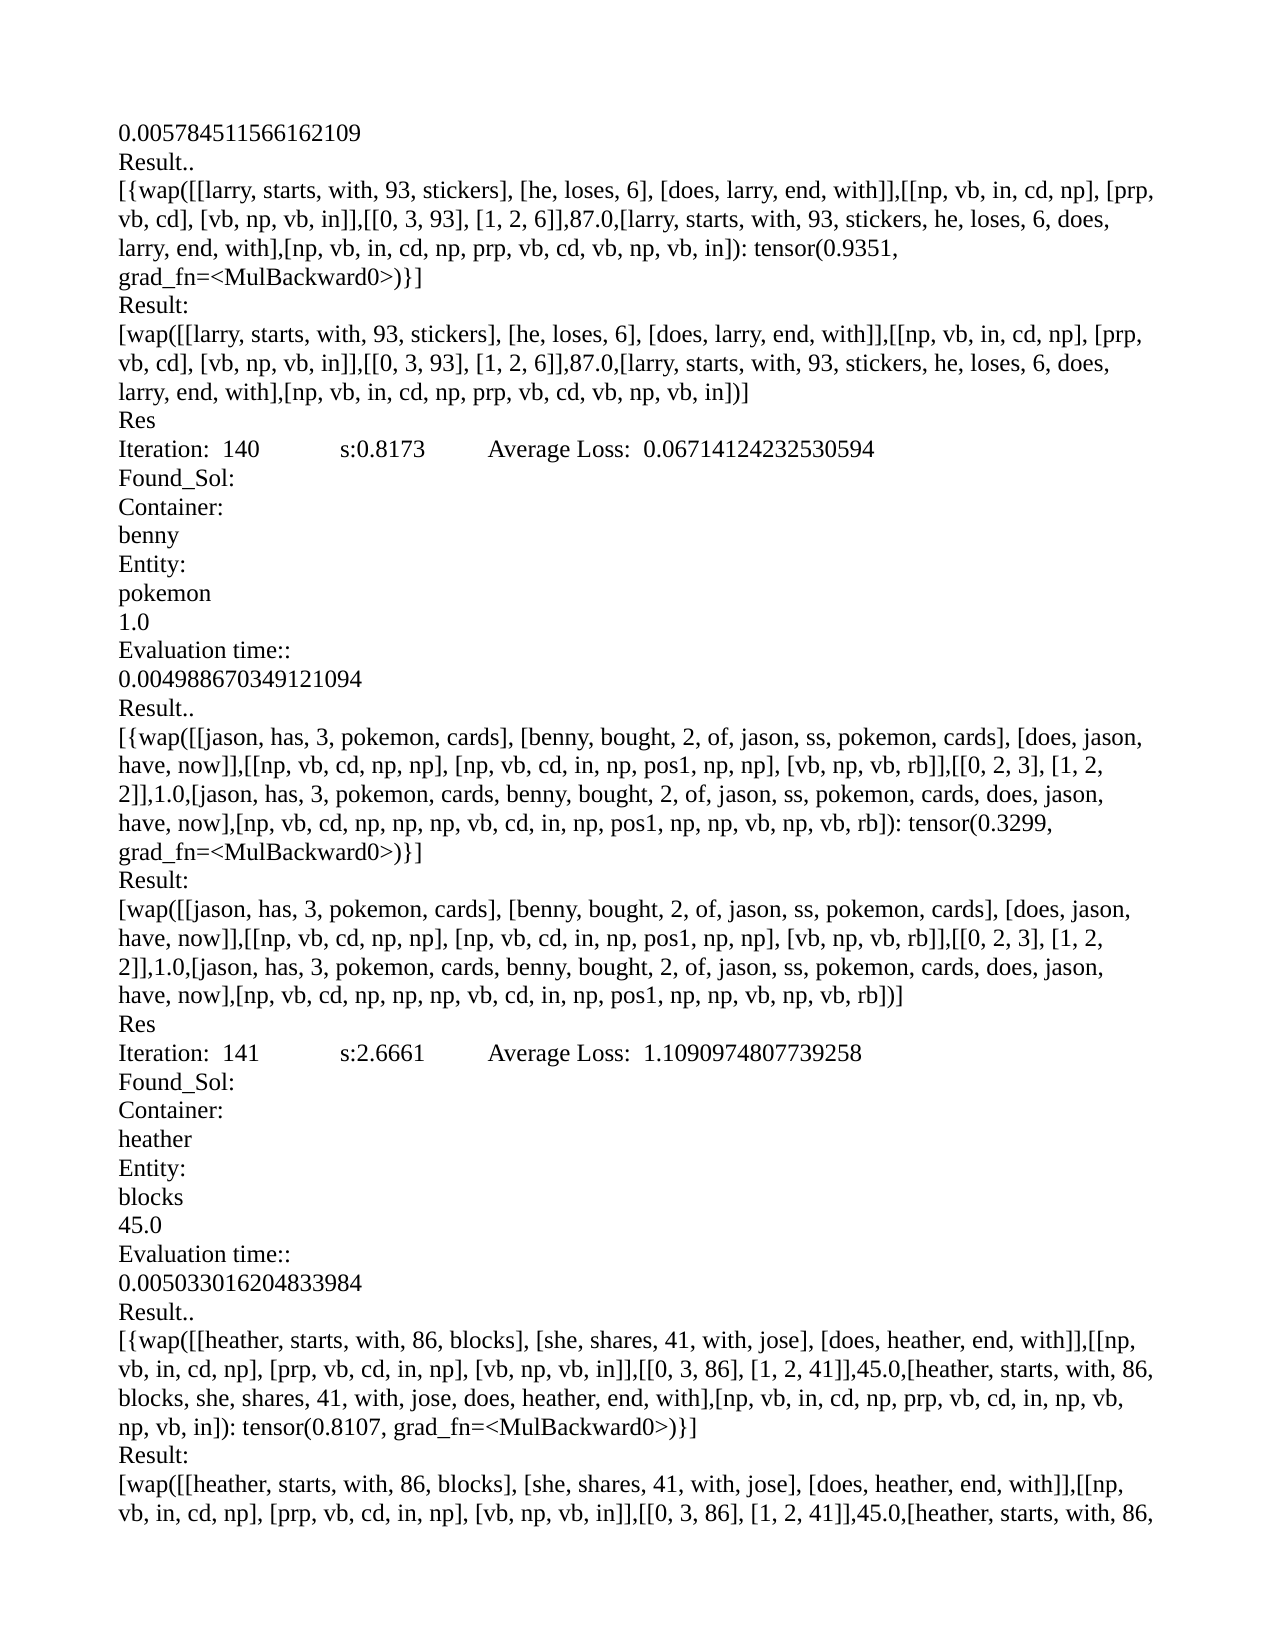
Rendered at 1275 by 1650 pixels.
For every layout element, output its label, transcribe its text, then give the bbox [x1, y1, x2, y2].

text Evaluation time:: [118, 636, 1157, 664]
text Result.. [118, 1297, 1157, 1326]
text 0.005784511566162109 [118, 118, 1157, 147]
text Entity: [118, 549, 1157, 578]
text Found_Sol: [118, 463, 1157, 492]
text Container: [118, 492, 1157, 521]
text Container: [118, 1096, 1157, 1124]
text [{wap([[larry, starts, with, 93, stickers], [he, loses, 6], [does, larry, end, with]],[[np, vb, in, cd, np], [prp, vb, cd], [vb, np, vb, in]],[[0, 3, 93], [1, 2, 6]],87.0,[larry, starts, with, 93, stickers, he, loses, 6, does, larry, end, with],[np, vb, in, cd, np, prp, vb, cd, vb, np, vb, in]): tensor(0.9351, grad_fn=<MulBackward0>)}] [118, 176, 1157, 291]
text Result: [118, 291, 1157, 319]
text [wap([[larry, starts, with, 93, stickers], [he, loses, 6], [does, larry, end, with]],[[np, vb, in, cd, np], [prp, vb, cd], [vb, np, vb, in]],[[0, 3, 93], [1, 2, 6]],87.0,[larry, starts, with, 93, stickers, he, loses, 6, does, larry, end, with],[np, vb, in, cd, np, prp, vb, cd, vb, np, vb, in])] [118, 319, 1157, 406]
text Result: [118, 1441, 1157, 1469]
text heather [118, 1124, 1157, 1153]
text benny [118, 521, 1157, 549]
text Found_Sol: [118, 1067, 1157, 1096]
text blocks [118, 1182, 1157, 1211]
text 1.0 [118, 607, 1157, 636]
text Res [118, 1009, 1157, 1038]
text [wap([[heather, starts, with, 86, blocks], [she, shares, 41, with, jose], [does, heather, end, with]],[[np, vb, in, cd, np], [prp, vb, cd, in, np], [vb, np, vb, in]],[[0, 3, 86], [1, 2, 41]],45.0,[heather, starts, with, 86, [118, 1469, 1157, 1527]
text 0.004988670349121094 [118, 664, 1157, 693]
text Res [118, 406, 1157, 434]
text Result: [118, 866, 1157, 894]
text Result.. [118, 147, 1157, 176]
text 0.005033016204833984 [118, 1268, 1157, 1297]
text Iteration: 140 s:0.8173 Average Loss: 0.06714124232530594 [118, 434, 1157, 463]
text Iteration: 141 s:2.6661 Average Loss: 1.1090974807739258 [118, 1038, 1157, 1067]
text 45.0 [118, 1211, 1157, 1239]
text [wap([[jason, has, 3, pokemon, cards], [benny, bought, 2, of, jason, ss, pokemon, cards], [does, jason, have, now]],[[np, vb, cd, np, np], [np, vb, cd, in, np, pos1, np, np], [vb, np, vb, rb]],[[0, 2, 3], [1, 2, 2]],1.0,[jason, has, 3, pokemon, cards, benny, bought, 2, of, jason, ss, pokemon, cards, does, jason, have, now],[np, vb, cd, np, np, np, vb, cd, in, np, pos1, np, np, vb, np, vb, rb])] [118, 894, 1157, 1009]
text Evaluation time:: [118, 1239, 1157, 1268]
text [{wap([[heather, starts, with, 86, blocks], [she, shares, 41, with, jose], [does, heather, end, with]],[[np, vb, in, cd, np], [prp, vb, cd, in, np], [vb, np, vb, in]],[[0, 3, 86], [1, 2, 41]],45.0,[heather, starts, with, 86, blocks, she, shares, 41, with, jose, does, heather, end, with],[np, vb, in, cd, np, prp, vb, cd, in, np, vb, np, vb, in]): tensor(0.8107, grad_fn=<MulBackward0>)}] [118, 1326, 1157, 1441]
text [{wap([[jason, has, 3, pokemon, cards], [benny, bought, 2, of, jason, ss, pokemon, cards], [does, jason, have, now]],[[np, vb, cd, np, np], [np, vb, cd, in, np, pos1, np, np], [vb, np, vb, rb]],[[0, 2, 3], [1, 2, 2]],1.0,[jason, has, 3, pokemon, cards, benny, bought, 2, of, jason, ss, pokemon, cards, does, jason, have, now],[np, vb, cd, np, np, np, vb, cd, in, np, pos1, np, np, vb, np, vb, rb]): tensor(0.3299, grad_fn=<MulBackward0>)}] [118, 722, 1157, 866]
text Entity: [118, 1153, 1157, 1182]
text Result.. [118, 693, 1157, 722]
text pokemon [118, 578, 1157, 607]
